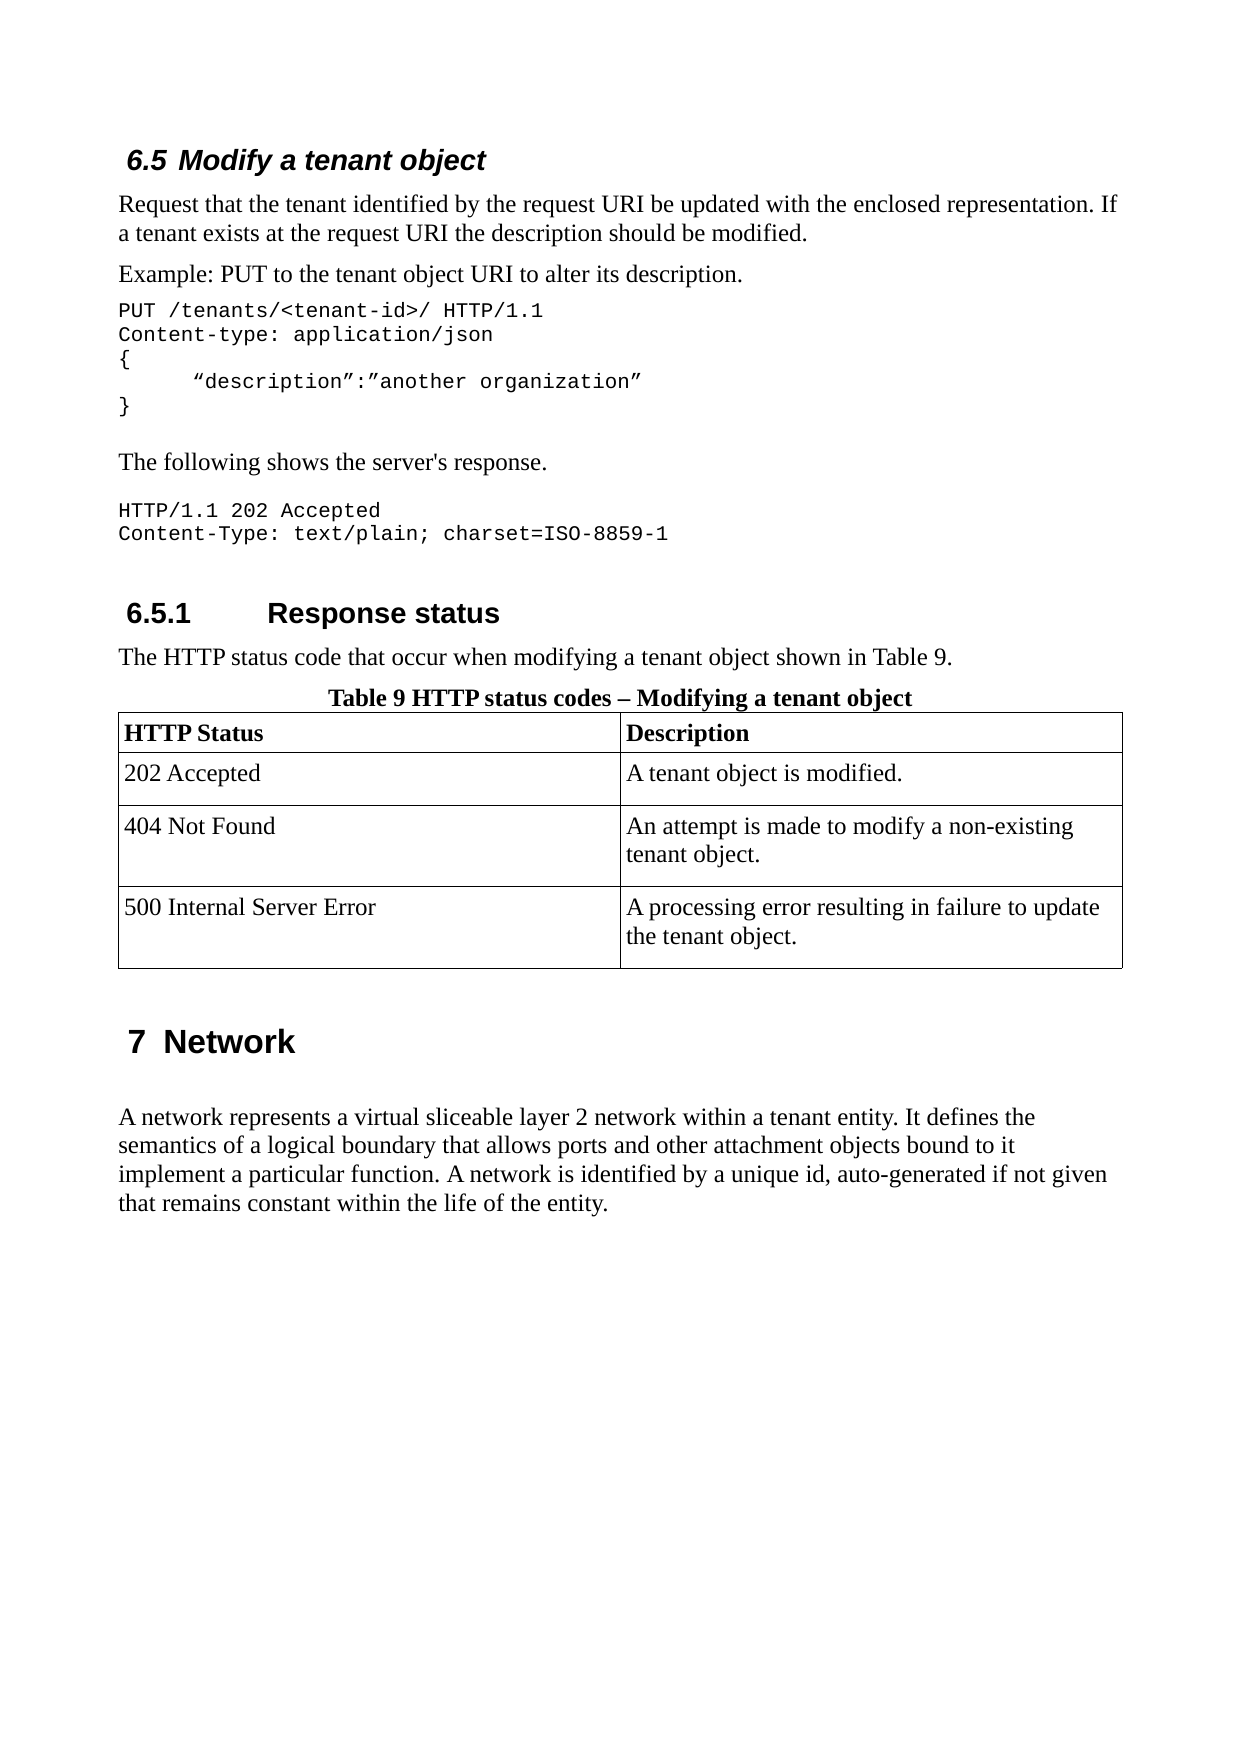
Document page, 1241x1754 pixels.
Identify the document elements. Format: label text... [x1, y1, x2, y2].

text { [118, 348, 1122, 371]
text “description”:”another organization” [192, 371, 1122, 395]
table_cell 500 Internal Server Error [119, 887, 620, 968]
table_header Description [621, 713, 1122, 752]
text Example: PUT to the tenant object URI to alter its description. [118, 259, 1122, 288]
subtitle Modify a tenant object [118, 143, 1122, 177]
subtitle Response status [118, 596, 1122, 629]
text A network represents a virtual sliceable layer 2 network within a tenant entity. It defines the semantics of a logical boundary that allows ports and other attachment objects bound to it implement a particular function. A network is identified by a unique id, auto-generated if not given that remains constant within the life of the entity. [118, 1102, 1122, 1217]
text Content-Type: text/plain; charset=ISO-8859-1 [118, 523, 1122, 547]
text } [118, 395, 1122, 419]
text PUT /tenants/<tenant-id>/ HTTP/1.1 [118, 300, 1122, 324]
table_header HTTP Status [119, 713, 620, 752]
table_cell A tenant object is modified. [621, 753, 1122, 805]
table_cell 404 Not Found [119, 806, 620, 886]
text Request that the tenant identified by the request URI be updated with the enclosed representation. If a tenant exists at the request URI the description should be modified. [118, 189, 1122, 247]
text The HTTP status code that occur when modifying a tenant object shown in Table 9. [118, 642, 1122, 671]
subtitle Table 9 HTTP status codes – Modifying a tenant object [118, 683, 1122, 712]
text Content-type: application/json [118, 324, 1122, 348]
table_cell An attempt is made to modify a non-existing tenant object. [621, 806, 1122, 886]
subtitle Network [118, 1022, 1122, 1061]
text The following shows the server's response. [118, 447, 1122, 476]
table_cell 202 Accepted [119, 753, 620, 805]
text HTTP/1.1 202 Accepted [118, 500, 1122, 523]
table_cell A processing error resulting in failure to update the tenant object. [621, 887, 1122, 968]
